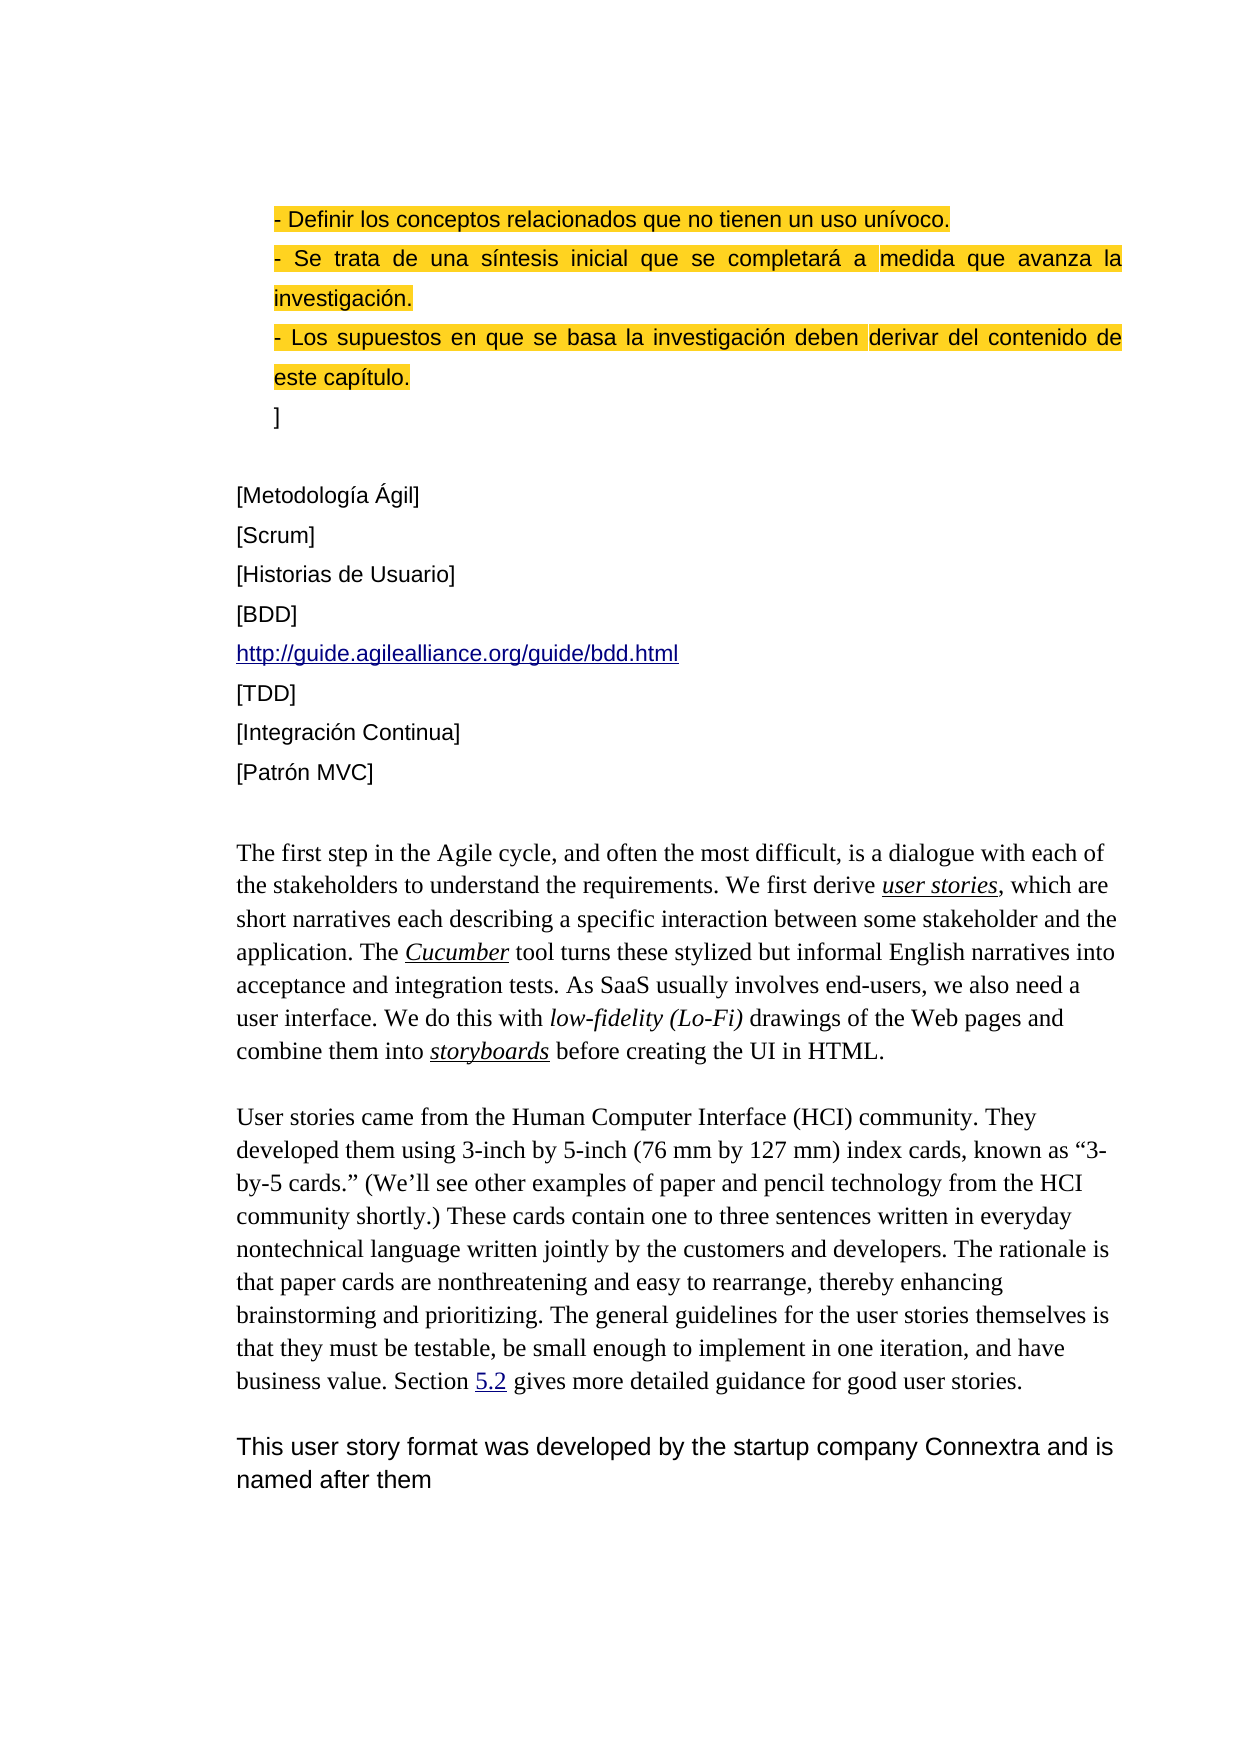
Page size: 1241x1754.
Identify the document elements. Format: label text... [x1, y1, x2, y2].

text [Patrón MVC] [236, 759, 1122, 785]
text [BDD] [236, 601, 1122, 627]
text User stories came from the Human Computer Interface (HCI) community. They developed them using 3-inch by 5-inch (76 mm by 127 mm) index cards, known as “3-by-5 cards.” (We’ll see other examples of paper and pencil technology from the HCI community shortly.) These cards contain one to three sentences written in everyday nontechnical language written jointly by the customers and developers. The rationale is that paper cards are nonthreatening and easy to rearrange, thereby enhancing brainstorming and prioritizing. The general guidelines for the user stories themselves is that they must be testable, be small enough to implement in one iteration, and have business value. Section 5.2 gives more detailed guidance for good user stories. [236, 1102, 1122, 1395]
text [Metodología Ágil] [236, 482, 1122, 509]
text - Los supuestos en que se basa la investigación deben derivar del contenido de este capítulo. [274, 324, 1122, 390]
text [Scrum] [236, 522, 1122, 548]
text - Se trata de una síntesis inicial que se completará a medida que avanza la investigación. [274, 245, 1122, 311]
text [Historias de Usuario] [236, 561, 1122, 588]
text ] [274, 403, 1122, 430]
text - Definir los conceptos relacionados que no tienen un uso unívoco. [274, 206, 1122, 232]
text [Integración Continua] [236, 719, 1122, 746]
text This user story format was developed by the startup company Connextra and is named after them [236, 1432, 1122, 1494]
text http://guide.agilealliance.org/guide/bdd.html [236, 640, 1122, 667]
text [TDD] [236, 680, 1122, 706]
text The first step in the Agile cycle, and often the most difficult, is a dialogue with each of the stakeholders to understand the requirements. We first derive user stories, which are short narratives each describing a specific interaction between some stakeholder and the application. The Cucumber tool turns these stylized but informal English narratives into acceptance and integration tests. As SaaS usually involves end-users, we also need a user interface. We do this with low-fidelity (Lo-Fi) drawings of the Web pages and combine them into storyboards before creating the UI in HTML. [236, 838, 1122, 1064]
